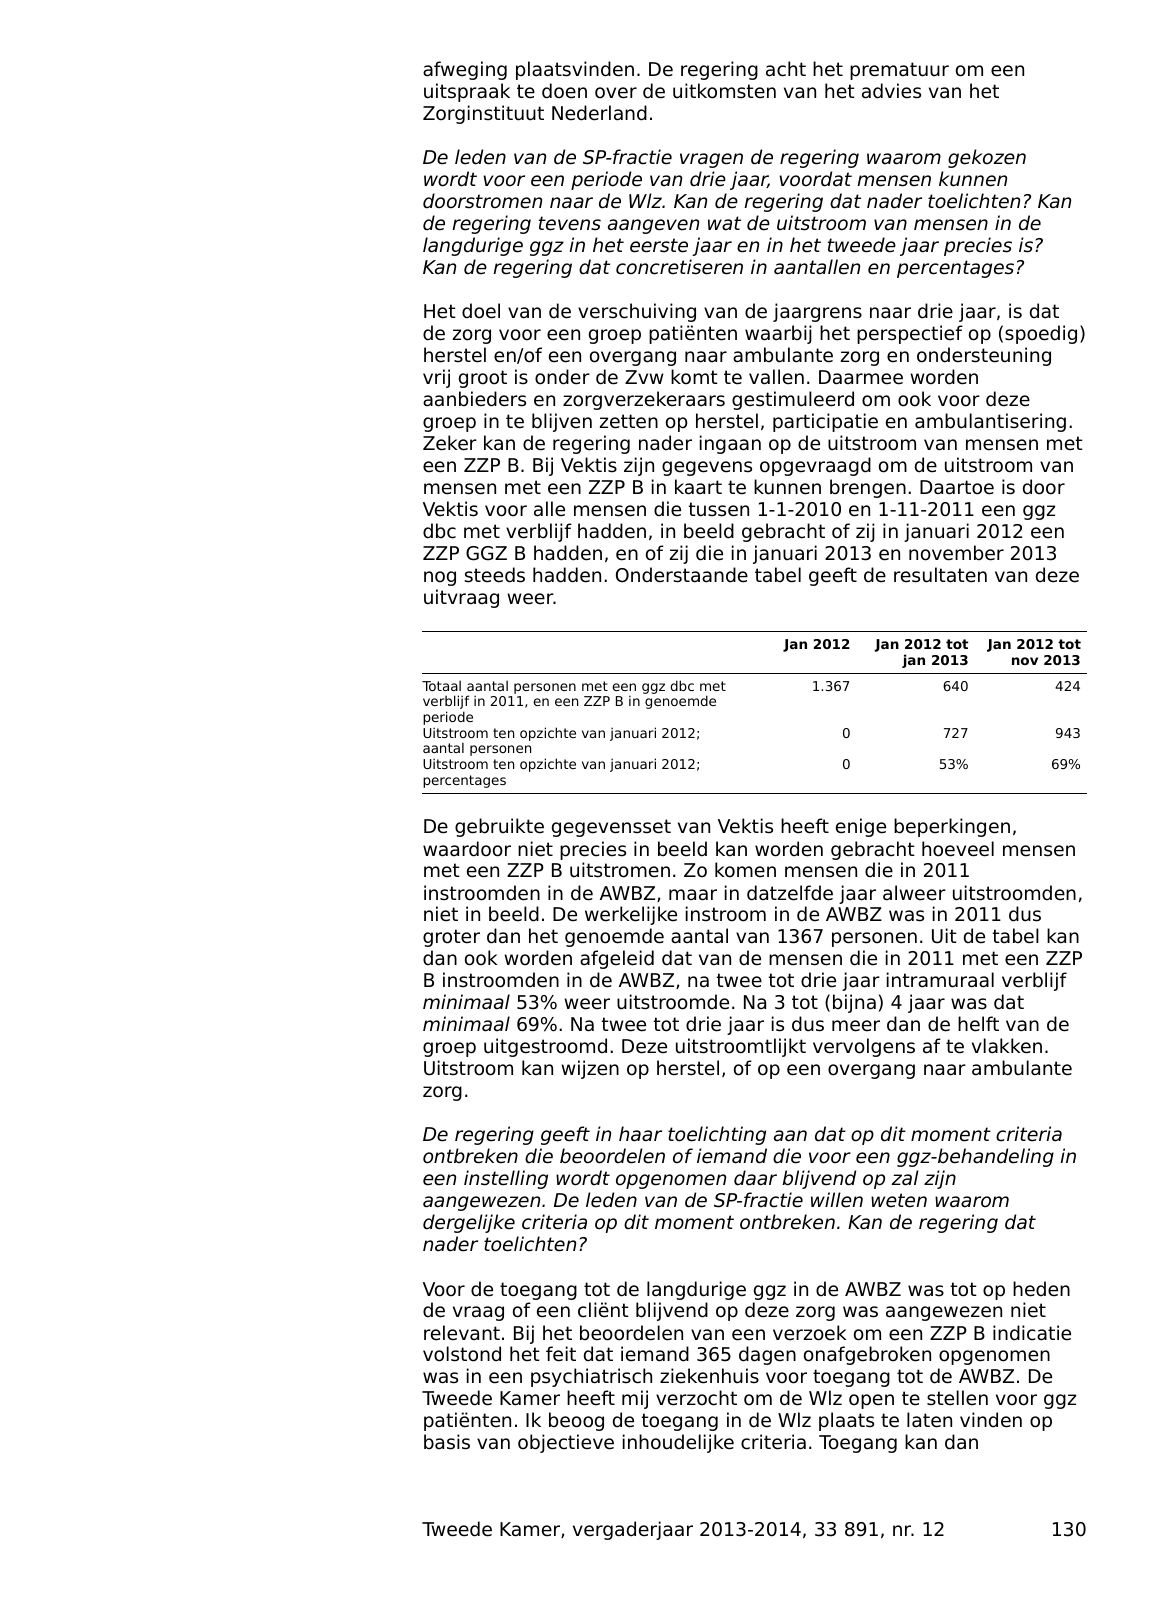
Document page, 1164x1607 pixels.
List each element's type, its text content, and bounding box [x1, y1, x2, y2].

table_cell 0 [738, 726, 856, 757]
text Het doel van de verschuiving van de jaargrens naar drie jaar, is dat de zorg voor een groep patiënten waarbij het perspectief op (spoedig) herstel en/of een overgang naar ambulante zorg en ondersteuning vrij groot is onder de Zvw komt te vallen. Daarmee worden aanbieders en zorgverzekeraars gestimuleerd om ook voor deze groep in te blijven zetten op herstel, participatie en ambulantisering. Zeker kan de regering nader ingaan op de uitstroom van mensen met een ZZP B. Bij Vektis zijn gegevens opgevraagd om de uitstroom van mensen met een ZZP B in kaart te kunnen brengen. Daartoe is door Vektis voor alle mensen die tussen 1-1-2010 en 1-11-2011 een ggz dbc met verblijf hadden, in beeld gebracht of zij in januari 2012 een ZZP GGZ B hadden, en of zij die in januari 2013 en november 2013 nog steeds hadden. Onderstaande tabel geeft de resultaten van deze uitvraag weer. [422, 301, 1087, 609]
text Voor de toegang tot de langdurige ggz in de AWBZ was tot op heden de vraag of een cliënt blijvend op deze zorg was aangewezen niet relevant. Bij het beoordelen van een verzoek om een ZZP B indicatie volstond het feit dat iemand 365 dagen onafgebroken opgenomen was in een psychiatrisch ziekenhuis voor toegang tot de AWBZ. De Tweede Kamer heeft mij verzocht om de Wlz open te stellen voor ggz patiënten. Ik beoog de toegang in de Wlz plaats te laten vinden op basis van objectieve inhoudelijke criteria. Toegang kan dan [422, 1278, 1087, 1454]
table_cell Totaal aantal personen met een ggz dbc met verblijf in 2011, en een ZZP B in genoemde periode [422, 674, 738, 726]
table_header [422, 632, 738, 673]
table_header Jan 2012 [738, 632, 856, 673]
table_cell 0 [738, 757, 856, 793]
table_cell Uitstroom ten opzichte van januari 2012; aantal personen [422, 726, 738, 757]
table_cell 1.367 [738, 674, 856, 726]
table_cell Uitstroom ten opzichte van januari 2012; percentages [422, 757, 738, 793]
table_cell 69% [974, 757, 1087, 793]
text De gebruikte gegevensset van Vektis heeft enige beperkingen, waardoor niet precies in beeld kan worden gebracht hoeveel mensen met een ZZP B uitstromen. Zo komen mensen die in 2011 instroomden in de AWBZ, maar in datzelfde jaar alweer uitstroomden, niet in beeld. De werkelijke instroom in de AWBZ was in 2011 dus groter dan het genoemde aantal van 1367 personen. Uit de tabel kan dan ook worden afgeleid dat van de mensen die in 2011 met een ZZP B instroomden in de AWBZ, na twee tot drie jaar intramuraal verblijf minimaal 53% weer uitstroomde. Na 3 tot (bijna) 4 jaar was dat minimaal 69%. Na twee tot drie jaar is dus meer dan de helft van de groep uitgestroomd. Deze uitstroomtlijkt vervolgens af te vlakken. Uitstroom kan wijzen op herstel, of op een overgang naar ambulante zorg. [422, 816, 1087, 1102]
table_cell 640 [856, 674, 974, 726]
table_header Jan 2012 tot jan 2013 [856, 632, 974, 673]
table_cell 424 [974, 674, 1087, 726]
text De leden van de SP-fractie vragen de regering waarom gekozen wordt voor een periode van drie jaar, voordat mensen kunnen doorstromen naar de Wlz. Kan de regering dat nader toelichten? Kan de regering tevens aangeven wat de uitstroom van mensen in de langdurige ggz in het eerste jaar en in het tweede jaar precies is? Kan de regering dat concretiseren in aantallen en percentages? [422, 147, 1087, 279]
table_cell 53% [856, 757, 974, 793]
text De regering geeft in haar toelichting aan dat op dit moment criteria ontbreken die beoordelen of iemand die voor een ggz-behandeling in een instelling wordt opgenomen daar blijvend op zal zijn aangewezen. De leden van de SP-fractie willen weten waarom dergelijke criteria op dit moment ontbreken. Kan de regering dat nader toelichten? [422, 1124, 1087, 1256]
table_cell 943 [974, 726, 1087, 757]
table_header Jan 2012 tot nov 2013 [974, 632, 1087, 673]
text afweging plaatsvinden. De regering acht het prematuur om een uitspraak te doen over de uitkomsten van het advies van het Zorginstituut Nederland. [422, 59, 1087, 125]
table_cell 727 [856, 726, 974, 757]
